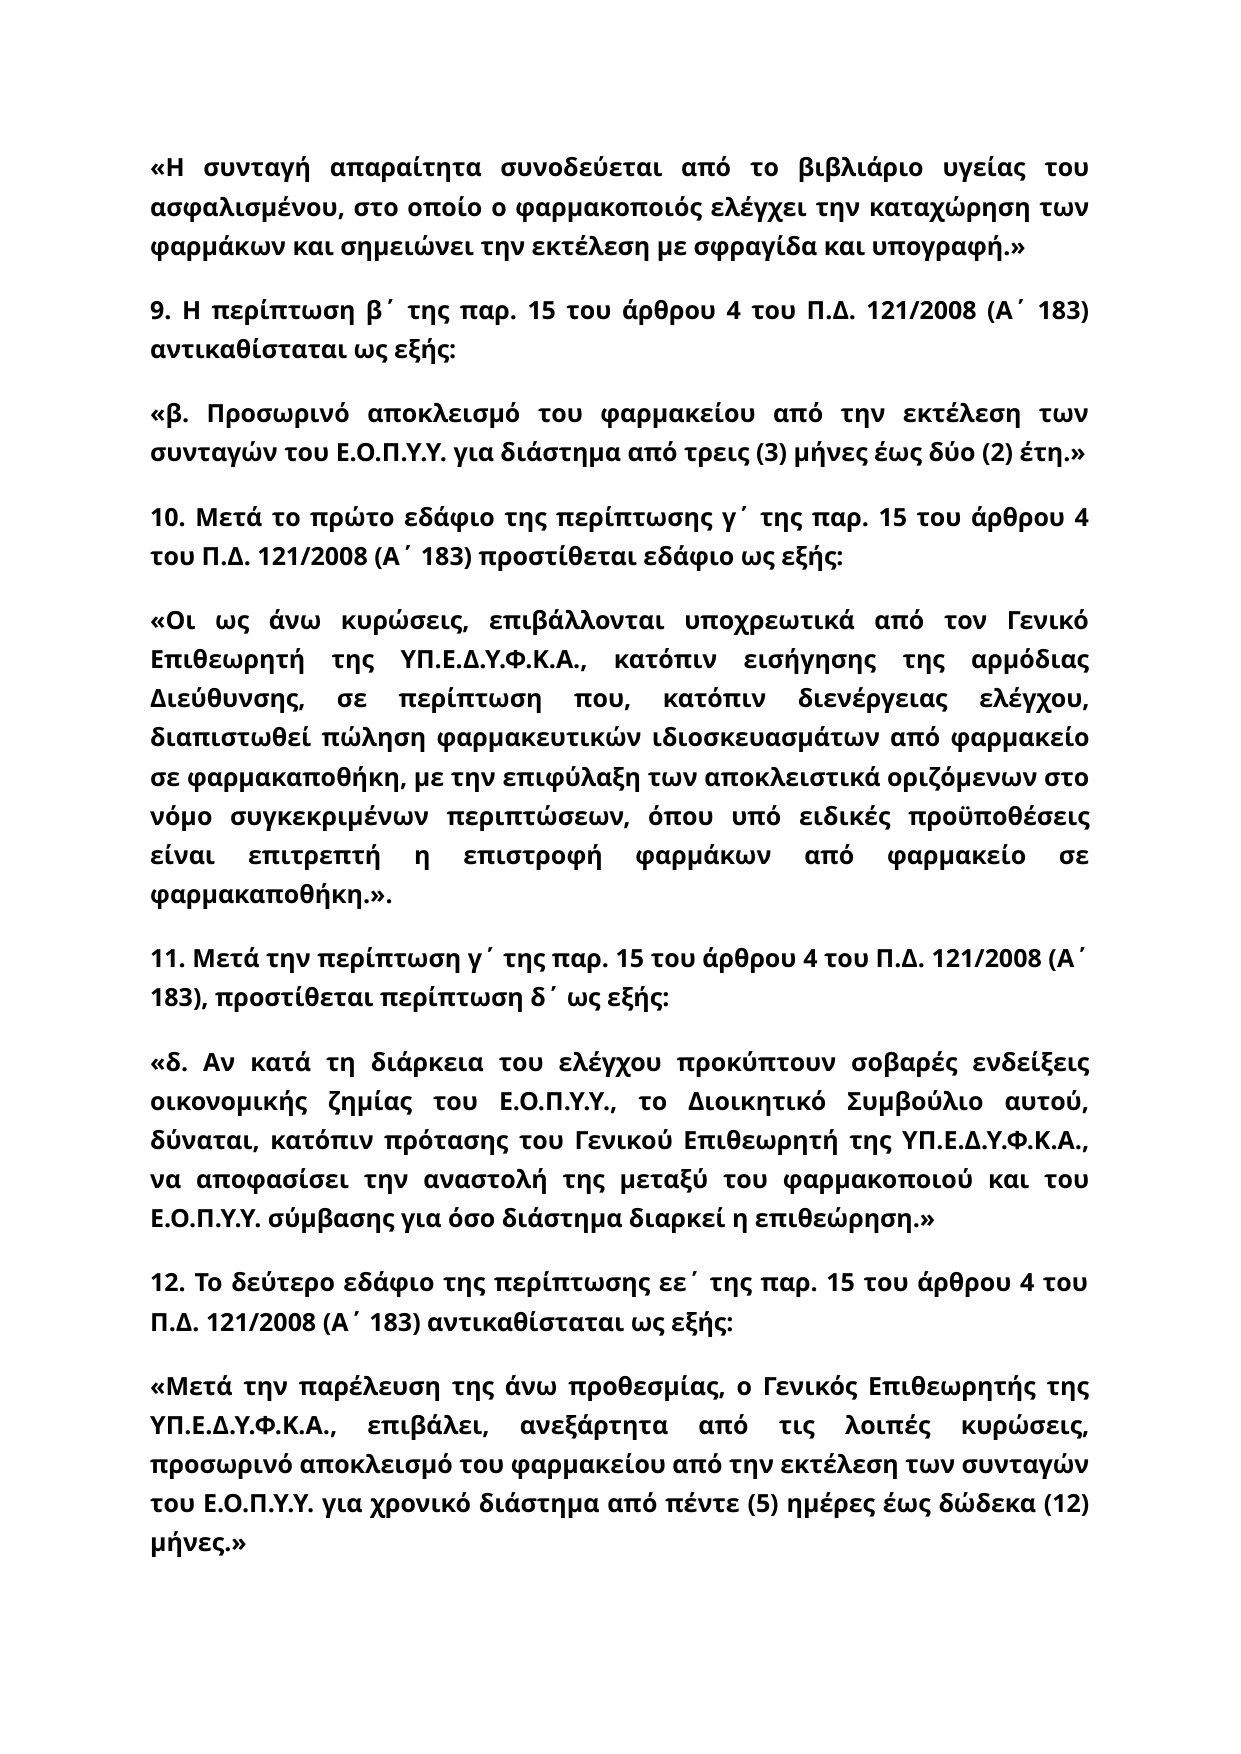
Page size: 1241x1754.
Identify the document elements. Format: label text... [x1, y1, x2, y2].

text 10. Μετά το πρώτο εδάφιο της περίπτωσης γ΄ της παρ. 15 του άρθρου 4 του Π.Δ. 121/2008 (Α΄ 183) προστίθεται εδάφιο ως εξής: [150, 499, 1090, 572]
text 12. Το δεύτερο εδάφιο της περίπτωσης εε΄ της παρ. 15 του άρθρου 4 του Π.Δ. 121/2008 (Α΄ 183) αντικαθίσταται ως εξής: [150, 1265, 1090, 1338]
text «Οι ως άνω κυρώσεις, επιβάλλονται υποχρεωτικά από τον Γενικό Επιθεωρητή της ΥΠ.Ε.Δ.Υ.Φ.Κ.Α., κατόπιν εισήγησης της αρμόδιας Διεύθυνσης, σε περίπτωση που, κατόπιν διενέργειας ελέγχου, διαπιστωθεί πώληση φαρμακευτικών ιδιοσκευασμάτων από φαρμακείο σε φαρμακαποθήκη, με την επιφύλαξη των αποκλειστικά οριζόμενων στο νόμο συγκεκριμένων περιπτώσεων, όπου υπό ειδικές προϋποθέσεις είναι επιτρεπτή η επιστροφή φαρμάκων από φαρμακείο σε φαρμακαποθήκη.». [150, 602, 1090, 911]
text 9. Η περίπτωση β΄ της παρ. 15 του άρθρου 4 του Π.Δ. 121/2008 (Α΄ 183) αντικαθίσταται ως εξής: [150, 292, 1090, 366]
text «Μετά την παρέλευση της άνω προθεσμίας, ο Γενικός Επιθεωρητής της ΥΠ.Ε.Δ.Υ.Φ.Κ.Α., επιβάλει, ανεξάρτητα από τις λοιπές κυρώσεις, προσωρινό αποκλεισμό του φαρμακείου από την εκτέλεση των συνταγών του Ε.Ο.Π.Υ.Υ. για χρονικό διάστημα από πέντε (5) ημέρες έως δώδεκα (12) μήνες.» [150, 1368, 1090, 1559]
text «β. Προσωρινό αποκλεισμό του φαρμακείου από την εκτέλεση των συνταγών του Ε.Ο.Π.Υ.Υ. για διάστημα από τρεις (3) μήνες έως δύο (2) έτη.» [150, 396, 1090, 469]
text «Η συνταγή απαραίτητα συνοδεύεται από το βιβλιάριο υγείας του ασφαλισμένου, στο οποίο ο φαρμακοποιός ελέγχει την καταχώρηση των φαρμάκων και σημειώνει την εκτέλεση με σφραγίδα και υπογραφή.» [150, 150, 1090, 262]
text «δ. Αν κατά τη διάρκεια του ελέγχου προκύπτουν σοβαρές ενδείξεις οικονομικής ζημίας του Ε.Ο.Π.Υ.Υ., το Διοικητικό Συμβούλιο αυτού, δύναται, κατόπιν πρότασης του Γενικού Επιθεωρητή της ΥΠ.Ε.Δ.Υ.Φ.Κ.Α., να αποφασίσει την αναστολή της μεταξύ του φαρμακοποιού και του Ε.Ο.Π.Υ.Υ. σύμβασης για όσο διάστημα διαρκεί η επιθεώρηση.» [150, 1044, 1090, 1235]
text 11. Μετά την περίπτωση γ΄ της παρ. 15 του άρθρου 4 του Π.Δ. 121/2008 (Α΄ 183), προστίθεται περίπτωση δ΄ ως εξής: [150, 941, 1090, 1014]
